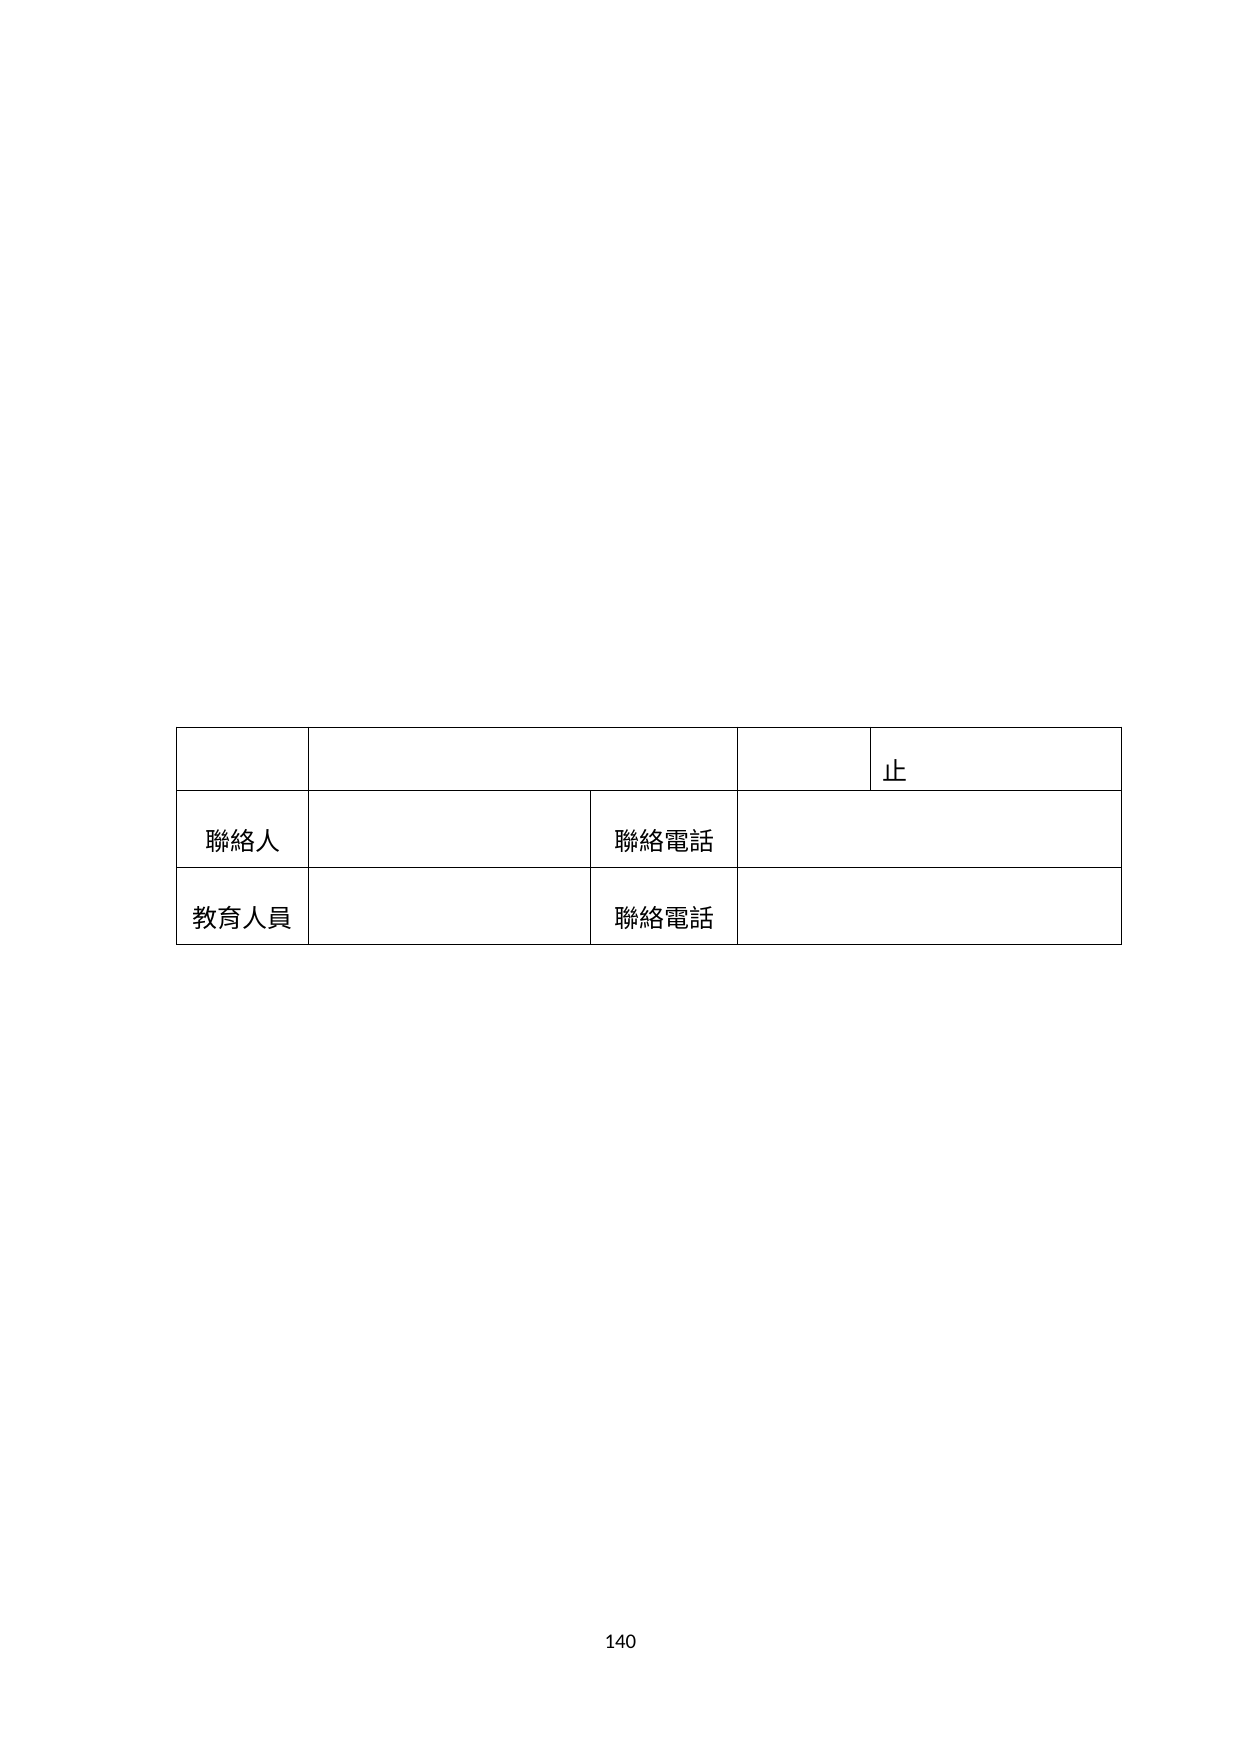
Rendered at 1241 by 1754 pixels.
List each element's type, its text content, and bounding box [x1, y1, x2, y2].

table_cell [309, 868, 590, 944]
table_cell 教育人員 [177, 868, 308, 944]
table_cell [738, 791, 1121, 867]
table_header [177, 728, 308, 790]
table_header 止 [871, 728, 1121, 790]
table_cell 聯絡人 [177, 791, 308, 867]
table_cell [738, 868, 1121, 944]
table_cell 聯絡電話 [591, 868, 737, 944]
table_cell 聯絡電話 [591, 791, 737, 867]
table_cell [309, 791, 590, 867]
table_header [309, 728, 737, 790]
table_header [738, 728, 870, 790]
